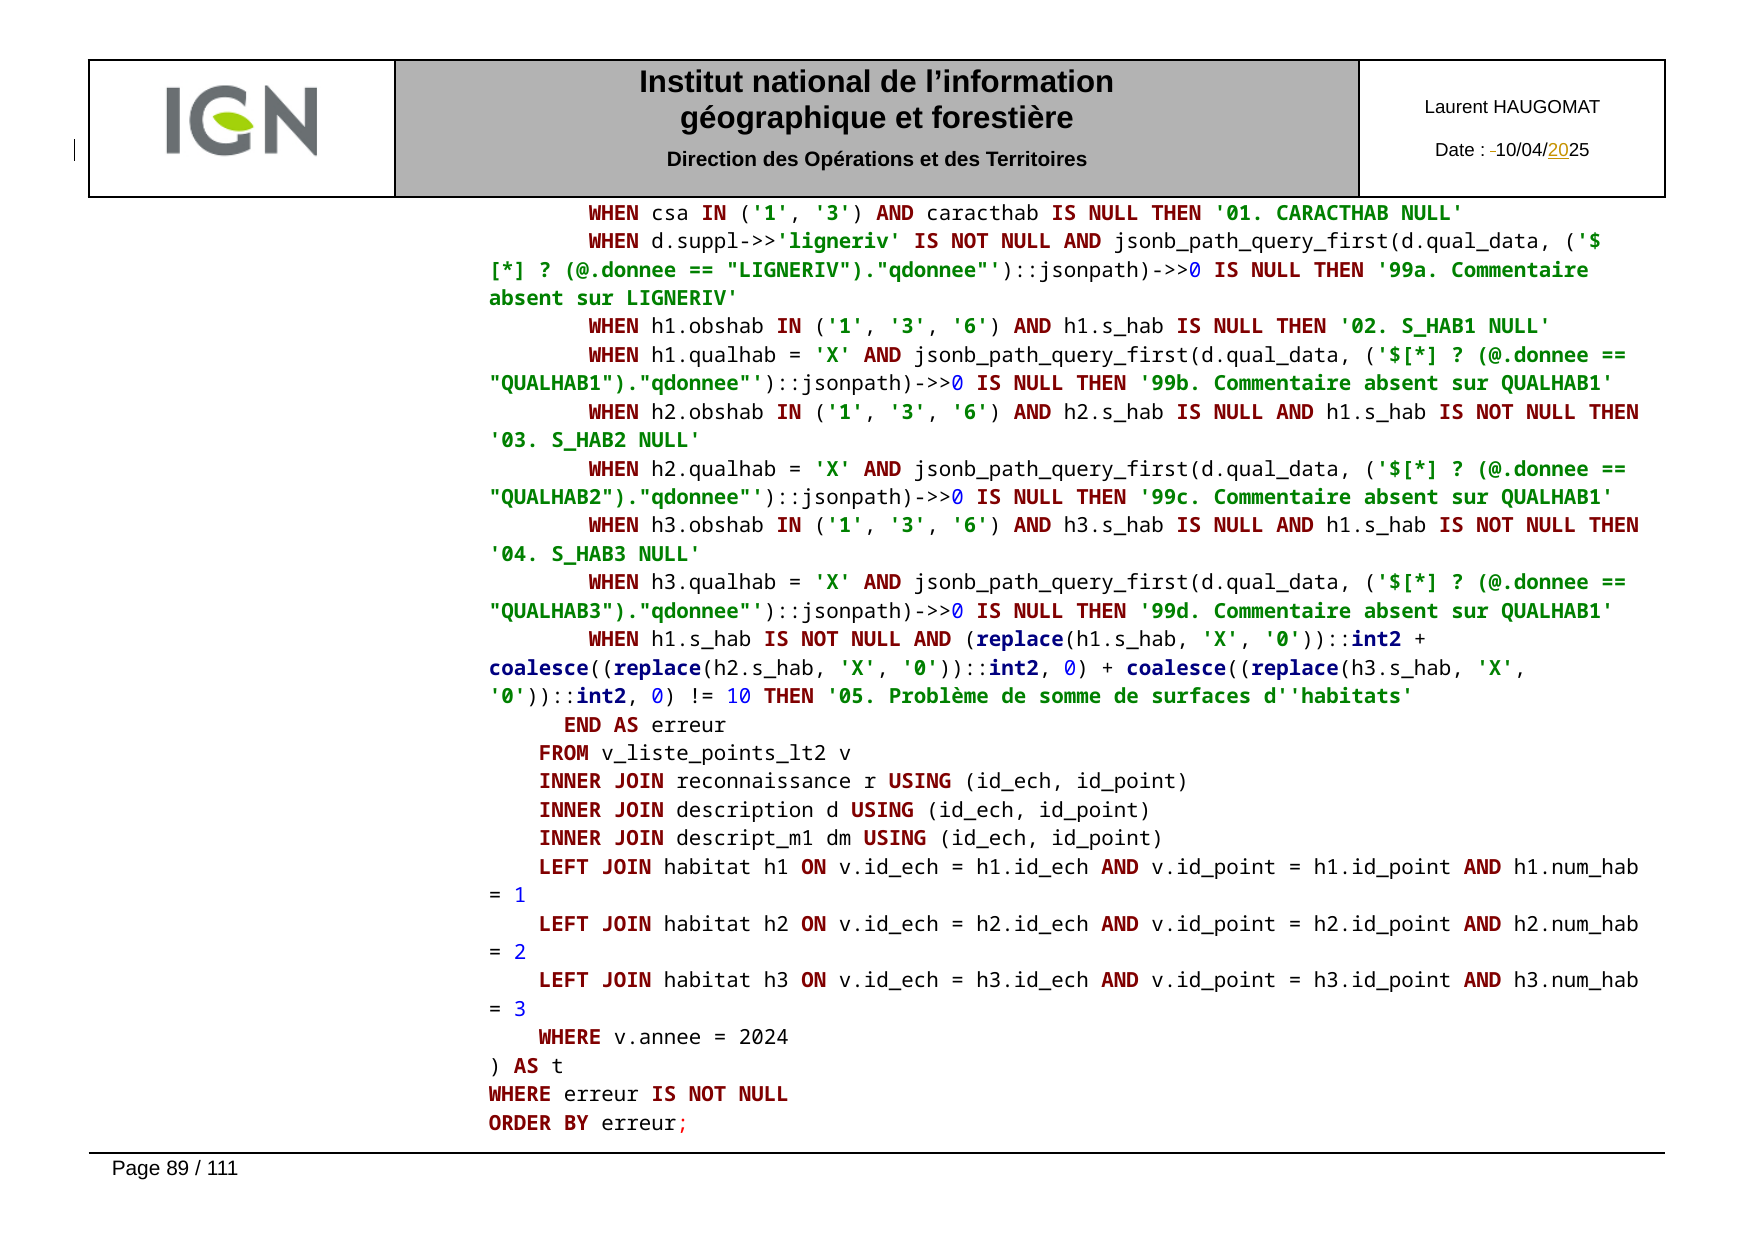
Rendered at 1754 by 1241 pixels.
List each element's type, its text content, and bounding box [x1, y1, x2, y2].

table_cell [89, 198, 483, 1142]
picture [141, 62, 343, 180]
table_cell WHEN csa IN ('1', '3') AND caracthab IS NULL THEN '01. CARACTHAB NULL' WHEN d.suppl->>'ligneriv' IS NOT NULL AND jsonb_path_query_first(d.qual_data, ('$[*] ? (@.donnee == "LIGNERIV")."qdonnee"')::jsonpath)->>0 IS NULL THEN '99a. Commentaire absent sur LIGNERIV' WHEN h1.obshab IN ('1', '3', '6') AND h1.s_hab IS NULL THEN '02. S_HAB1 NULL' WHEN h1.qualhab = 'X' AND jsonb_path_query_first(d.qual_data, ('$[*] ? (@.donnee == "QUALHAB1")."qdonnee"')::jsonpath)->>0 IS NULL THEN '99b. Commentaire absent sur QUALHAB1' WHEN h2.obshab IN ('1', '3', '6') AND h2.s_hab IS NULL AND h1.s_hab IS NOT NULL THEN '03. S_HAB2 NULL' WHEN h2.qualhab = 'X' AND jsonb_path_query_first(d.qual_data, ('$[*] ? (@.donnee == "QUALHAB2")."qdonnee"')::jsonpath)->>0 IS NULL THEN '99c. Commentaire absent sur QUALHAB1' WHEN h3.obshab IN ('1', '3', '6') AND h3.s_hab IS NULL AND h1.s_hab IS NOT NULL THEN '04. S_HAB3 NULL' WHEN h3.qualhab = 'X' AND jsonb_path_query_first(d.qual_data, ('$[*] ? (@.donnee == "QUALHAB3")."qdonnee"')::jsonpath)->>0 IS NULL THEN '99d. Commentaire absent sur QUALHAB1' WHEN h1.s_hab IS NOT NULL AND (replace(h1.s_hab, 'X', '0'))::int2 + coalesce((replace(h2.s_hab, 'X', '0'))::int2, 0) + coalesce((replace(h3.s_hab, 'X', '0'))::int2, 0) != 10 THEN '05. Problème de somme de surfaces d''habitats' END AS erreur FROM v_liste_points_lt2 v INNER JOIN reconnaissance r USING (id_ech, id_point) INNER JOIN description d USING (id_ech, id_point) INNER JOIN descript_m1 dm USING (id_ech, id_point) LEFT JOIN habitat h1 ON v.id_ech = h1.id_ech AND v.id_point = h1.id_point AND h1.num_hab = 1 LEFT JOIN habitat h2 ON v.id_ech = h2.id_ech AND v.id_point = h2.id_point AND h2.num_hab = 2 LEFT JOIN habitat h3 ON v.id_ech = h3.id_ech AND v.id_point = h3.id_point AND h3.num_hab = 3 WHERE v.annee = 2024 ) AS t WHERE erreur IS NOT NULL ORDER BY erreur; [483, 198, 1665, 1142]
